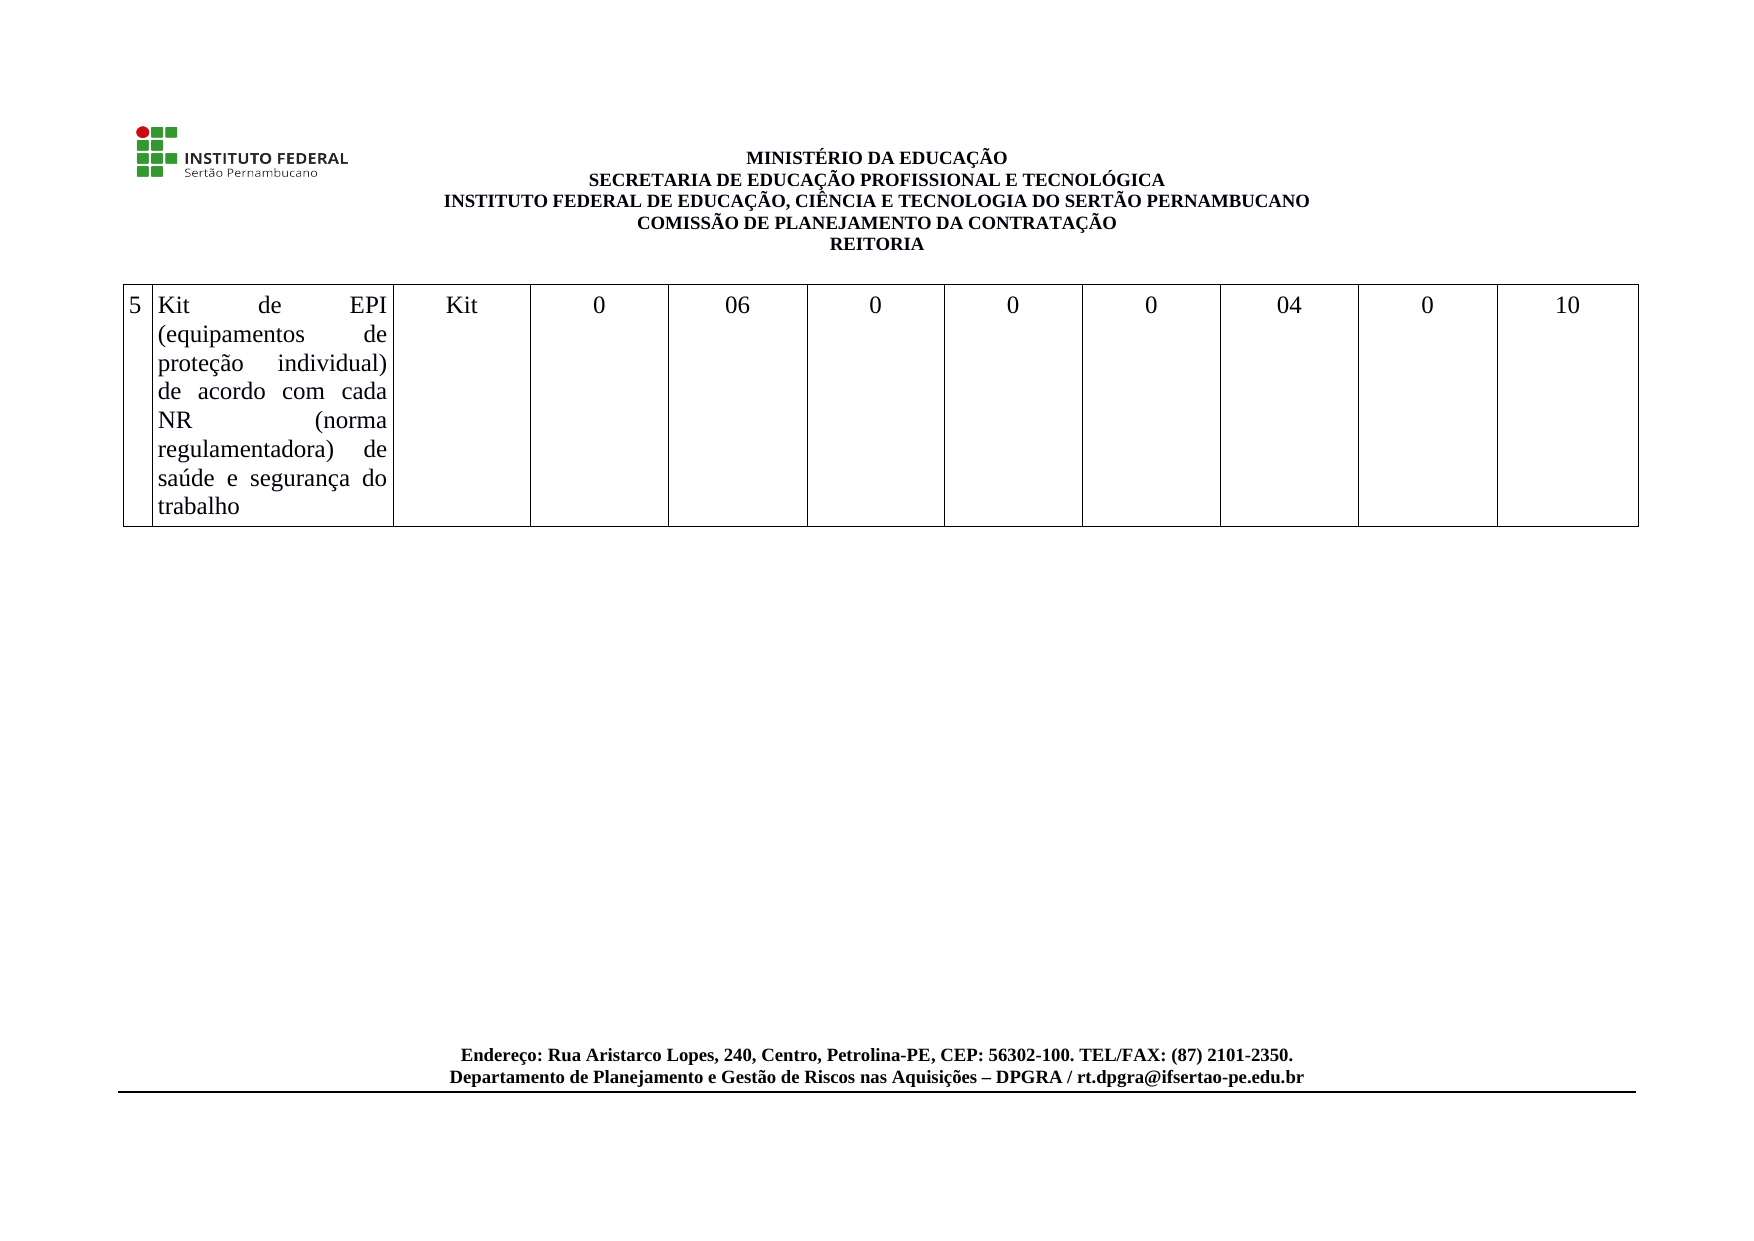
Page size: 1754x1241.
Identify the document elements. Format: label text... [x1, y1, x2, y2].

table_cell 0 [945, 285, 1082, 526]
table_cell 0 [808, 285, 944, 526]
table_cell 10 [1498, 285, 1638, 526]
table_cell 0 [1083, 285, 1220, 526]
table_cell Kit [394, 285, 530, 526]
table_cell Kit de EPI (equipamentos de proteção individual) de acordo com cada NR (norma regulamentadora) de saúde e segurança do trabalho [153, 285, 393, 526]
table_cell 0 [531, 285, 668, 526]
table_cell 5 [124, 285, 152, 526]
table_cell 06 [669, 285, 807, 526]
picture [136, 126, 349, 177]
table_cell 0 [1359, 285, 1497, 526]
table_cell 04 [1221, 285, 1358, 526]
